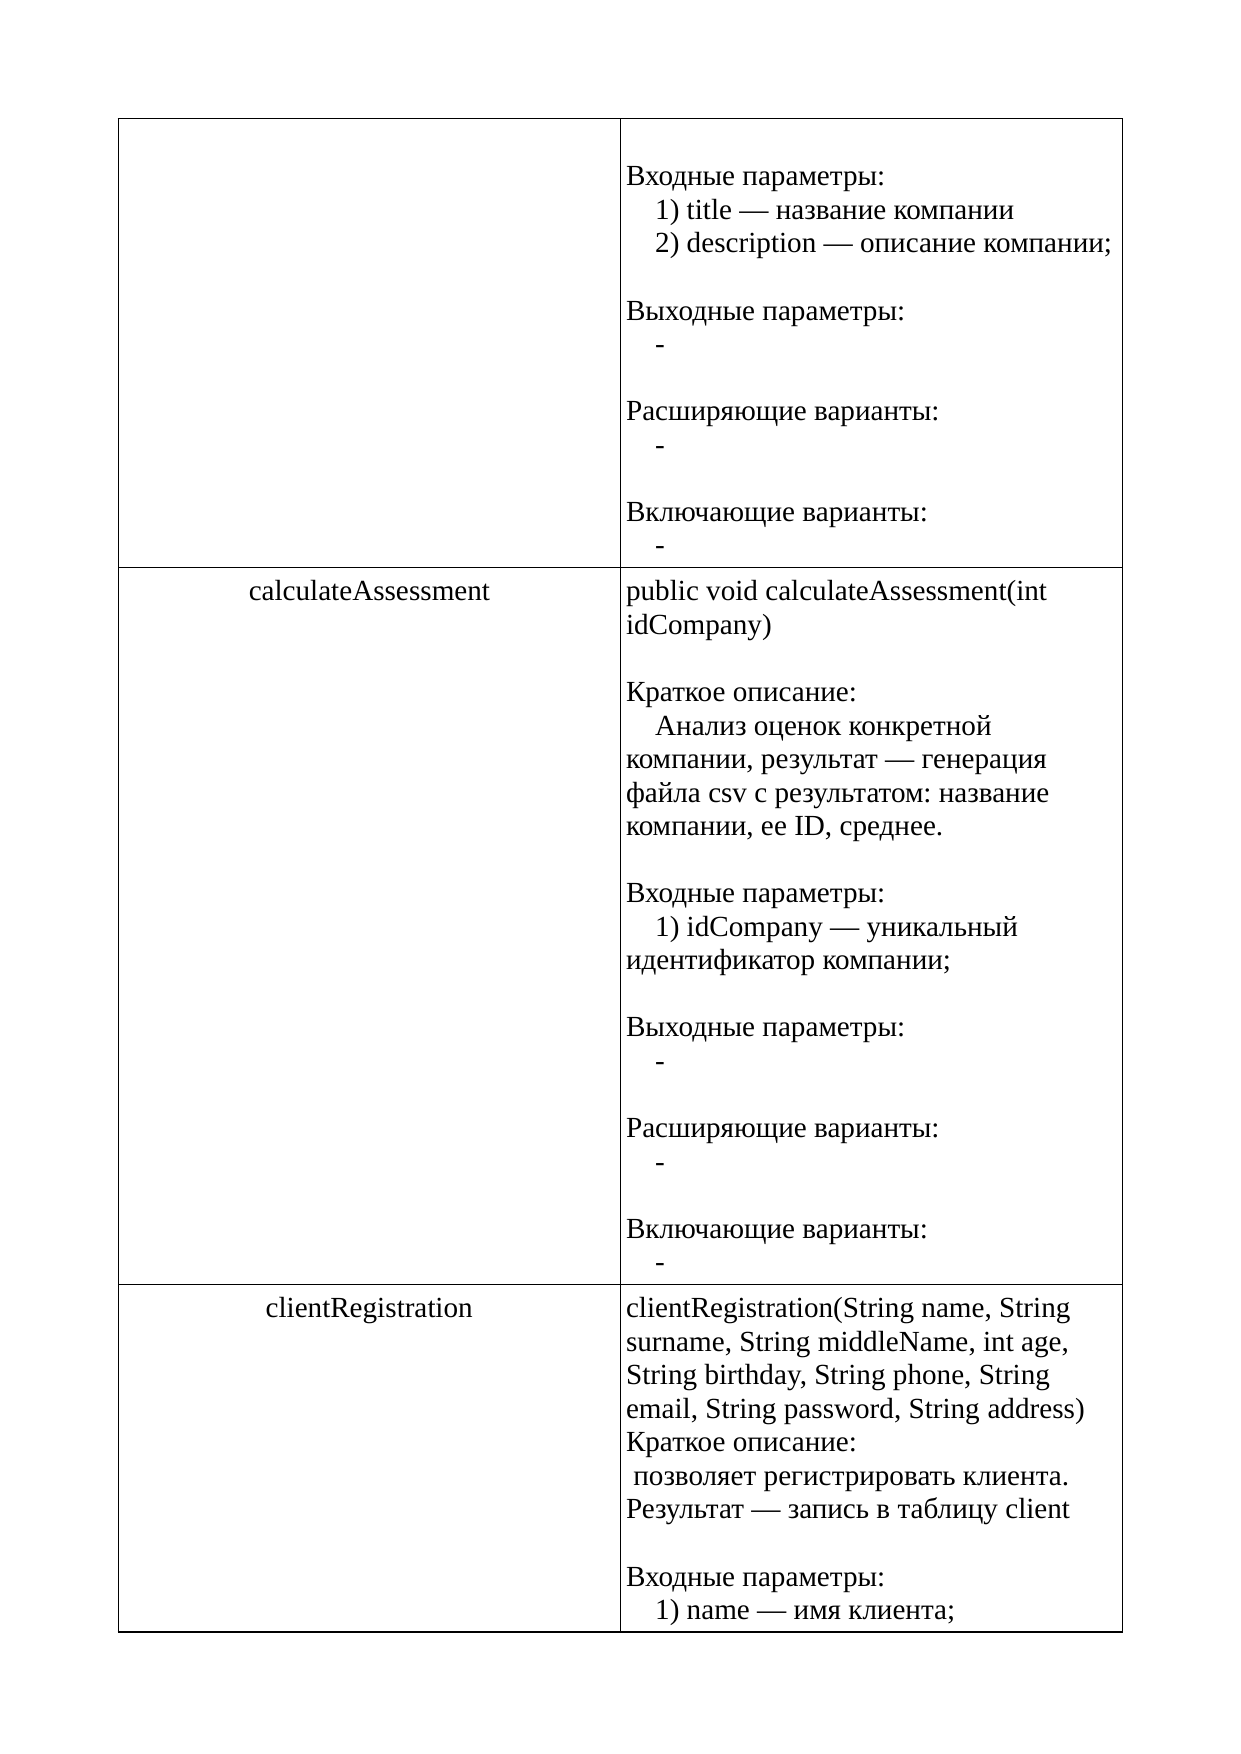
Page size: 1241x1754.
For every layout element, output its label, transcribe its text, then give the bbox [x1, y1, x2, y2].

table_cell public void calculateAssessment(int idCompany) Краткое описание: Анализ оценок конкретной компании, результат — генерация файла csv с результатом: название компании, ее ID, среднее. Входные параметры: 1) idCompany — уникальный идентификатор компании; Выходные параметры: - Расширяющие варианты: - Включающие варианты: - [621, 568, 1122, 1283]
table_cell clientRegistration(String name, String surname, String middleName, int age, String birthday, String phone, String email, String password, String address) Краткое описание: позволяет регистрировать клиента. Результат — запись в таблицу client Входные параметры: 1) name — имя клиента; [621, 1285, 1122, 1631]
table_cell Входные параметры: 1) title — название компании 2) description — описание компании; Выходные параметры: - Расширяющие варианты: - Включающие варианты: - [621, 119, 1122, 567]
table_cell calculateAssessment [119, 568, 620, 1283]
table_cell clientRegistration [119, 1285, 620, 1631]
table_cell [119, 119, 620, 567]
